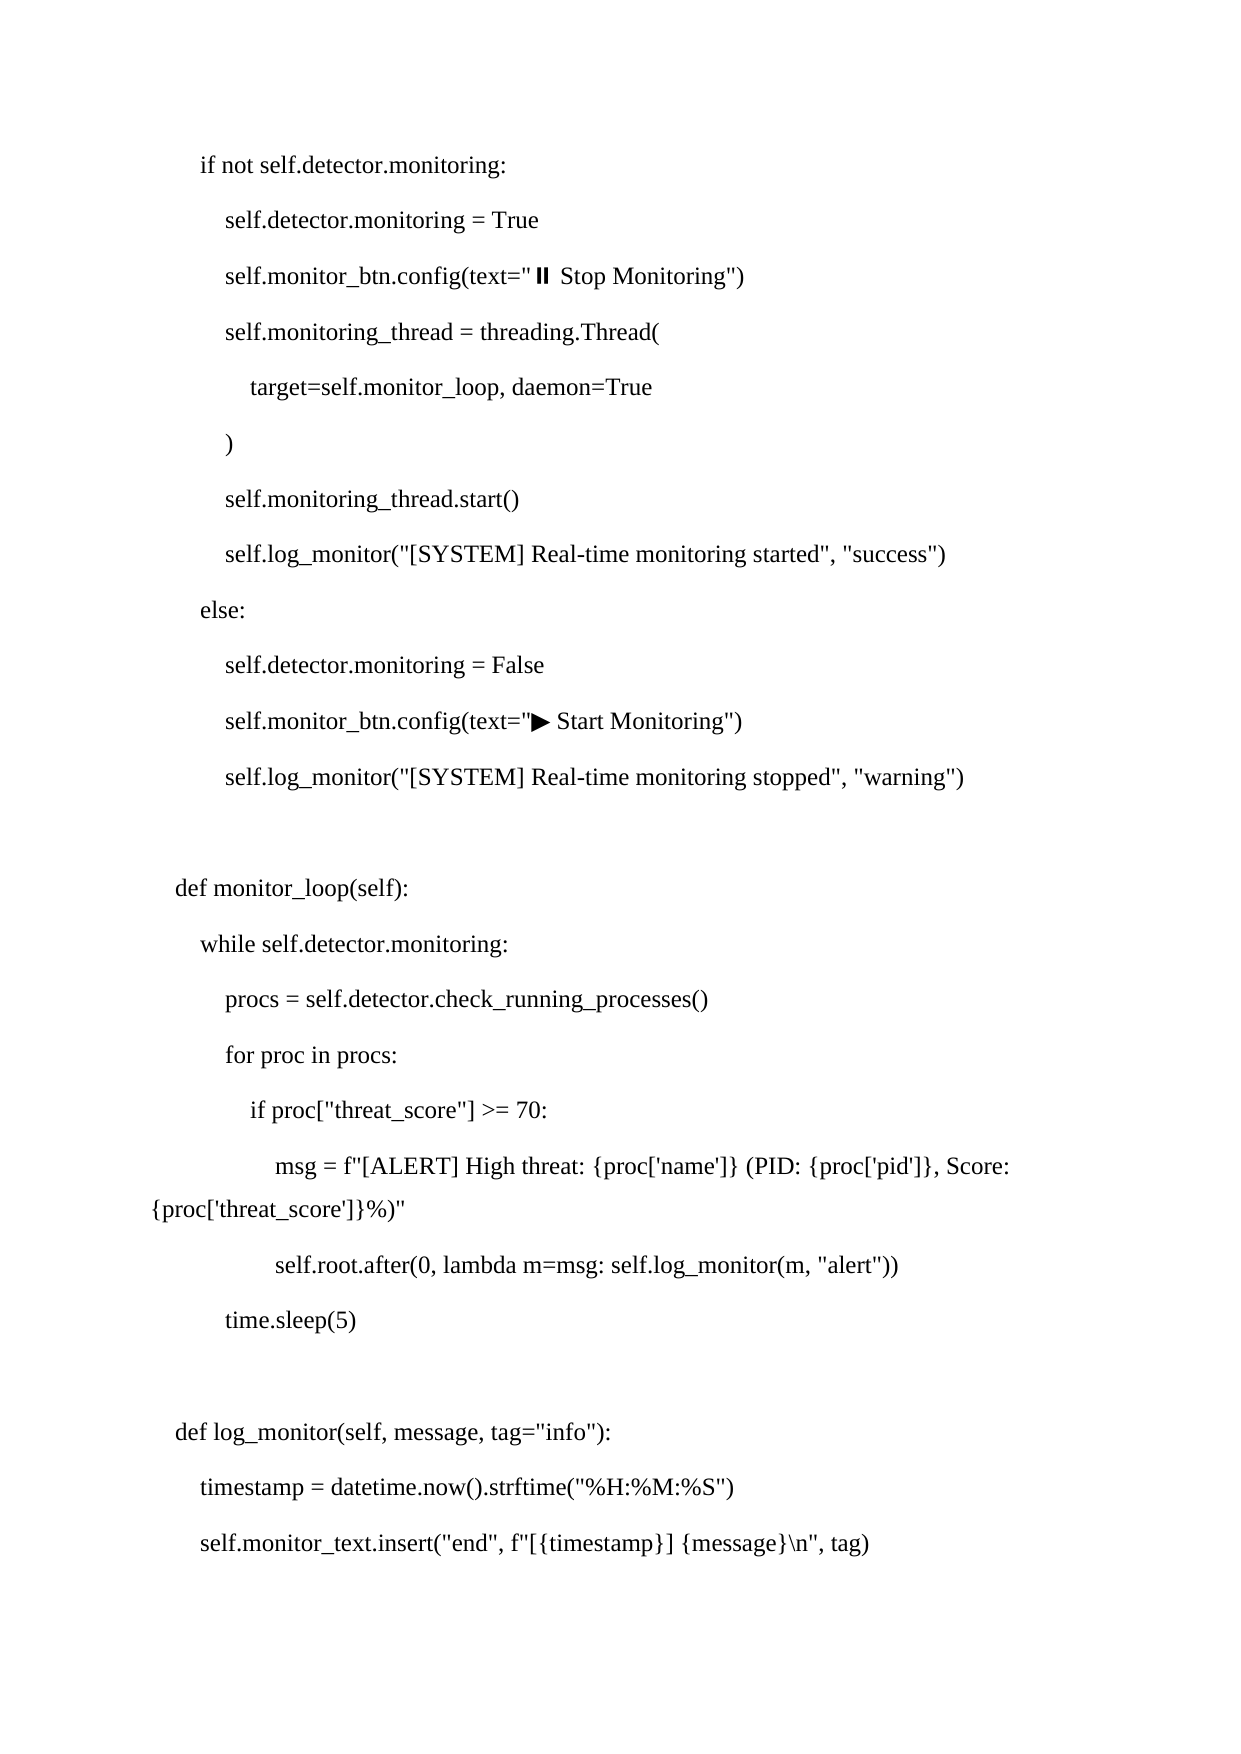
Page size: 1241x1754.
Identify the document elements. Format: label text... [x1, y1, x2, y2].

text while self.detector.monitoring: [150, 929, 1091, 957]
text time.sleep(5) [150, 1306, 1091, 1334]
text self.monitoring_thread = threading.Thread( [150, 317, 1091, 346]
text self.log_monitor("[SYSTEM] Real-time monitoring started", "success") [150, 539, 1091, 568]
text self.root.after(0, lambda m=msg: self.log_monitor(m, "alert")) [150, 1250, 1091, 1279]
text else: [150, 595, 1091, 624]
text target=self.monitor_loop, daemon=True [150, 372, 1091, 401]
text procs = self.detector.check_running_processes() [150, 984, 1091, 1013]
text self.monitor_btn.config(text="⏸️ Stop Monitoring") [150, 261, 1091, 290]
text self.monitor_btn.config(text="▶️ Start Monitoring") [150, 706, 1091, 735]
text msg = f"[ALERT] High threat: {proc['name']} (PID: {proc['pid']}, Score: {proc['threat_score']}%)" [150, 1151, 1091, 1223]
text self.monitor_text.insert("end", f"[{timestamp}] {message}\n", tag) [150, 1528, 1091, 1557]
text timestamp = datetime.now().strftime("%H:%M:%S") [150, 1472, 1091, 1501]
text self.log_monitor("[SYSTEM] Real-time monitoring stopped", "warning") [150, 762, 1091, 791]
text self.detector.monitoring = False [150, 651, 1091, 679]
text if not self.detector.monitoring: [150, 150, 1091, 179]
text ) [150, 428, 1091, 457]
text if proc["threat_score"] >= 70: [150, 1096, 1091, 1124]
text for proc in procs: [150, 1040, 1091, 1069]
text def monitor_loop(self): [150, 873, 1091, 902]
text self.monitoring_thread.start() [150, 484, 1091, 512]
text self.detector.monitoring = True [150, 206, 1091, 234]
text def log_monitor(self, message, tag="info"): [150, 1417, 1091, 1446]
